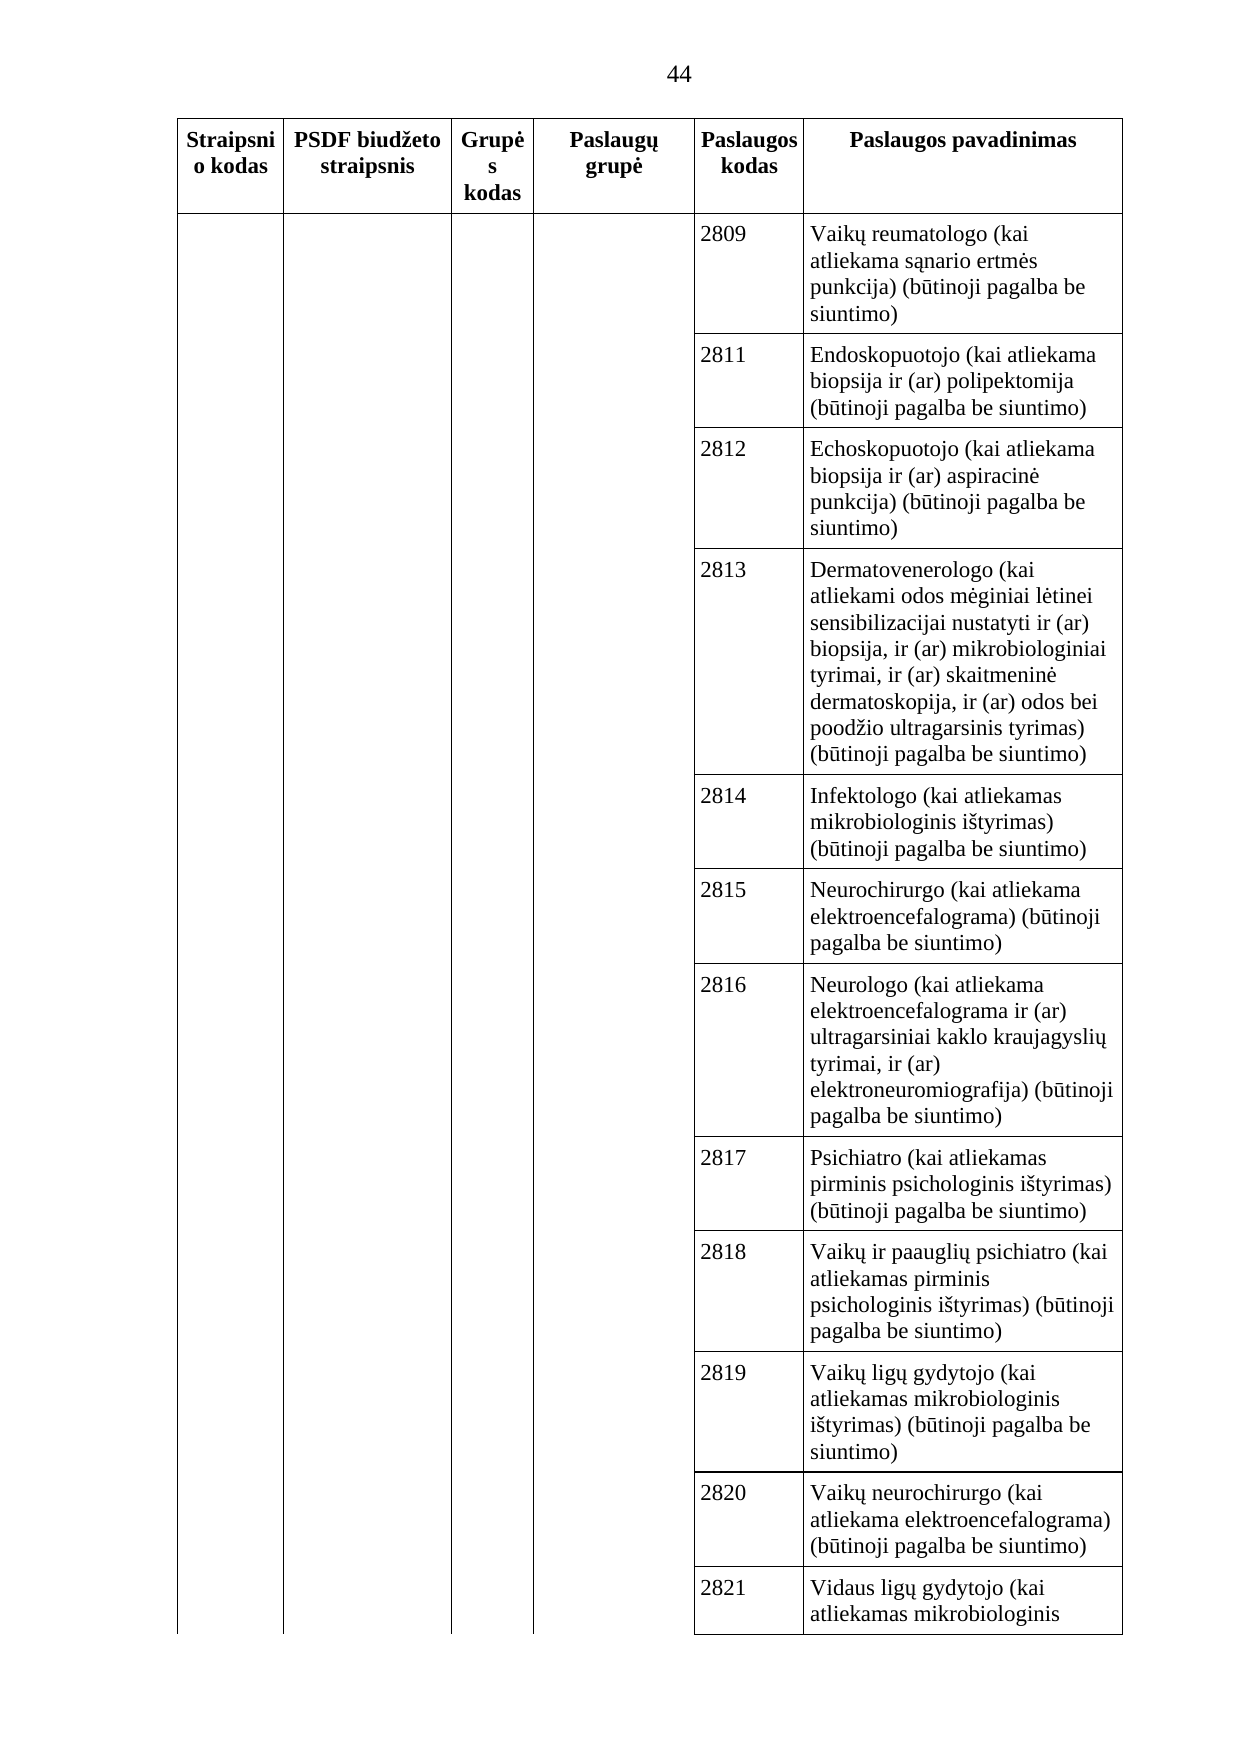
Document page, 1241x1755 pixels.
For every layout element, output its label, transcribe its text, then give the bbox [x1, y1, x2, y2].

table_cell [452, 1351, 533, 1471]
table_cell [534, 963, 694, 1136]
table_cell Infektologo (kai atliekamas mikrobiologinis ištyrimas) (būtinoji pagalba be siuntimo) [804, 775, 1122, 868]
table_cell [178, 427, 283, 548]
table_cell [452, 1230, 533, 1351]
table_cell 2817 [695, 1137, 803, 1230]
table_cell [452, 963, 533, 1136]
table_cell [284, 1566, 451, 1633]
table_cell [284, 1230, 451, 1351]
table_cell 2812 [695, 428, 803, 548]
table_cell [452, 427, 533, 548]
table_cell Vidaus ligų gydytojo (kai atliekamas mikrobiologinis [804, 1567, 1122, 1633]
table_cell [534, 1136, 694, 1230]
table_cell [534, 774, 694, 868]
table_cell [534, 1471, 694, 1566]
table_cell 2809 [695, 214, 803, 333]
table_cell Vaikų neurochirurgo (kai atliekama elektroencefalograma) (būtinoji pagalba be siuntimo) [804, 1473, 1122, 1566]
table_cell [452, 333, 533, 427]
table_cell [178, 1136, 283, 1230]
table_cell Neurologo (kai atliekama elektroencefalograma ir (ar) ultragarsiniai kaklo kraujagyslių tyrimai, ir (ar) elektroneuromiografija) (būtinoji pagalba be siuntimo) [804, 964, 1122, 1136]
table_cell [178, 548, 283, 774]
table_cell Vaikų ir paauglių psichiatro (kai atliekamas pirminis psichologinis ištyrimas) (būtinoji pagalba be siuntimo) [804, 1231, 1122, 1351]
table_cell [178, 1566, 283, 1633]
table_cell [284, 214, 451, 333]
table_cell [534, 333, 694, 427]
table_cell [534, 868, 694, 962]
table_cell [452, 548, 533, 774]
table_cell [534, 1351, 694, 1471]
table_cell [452, 1566, 533, 1633]
table_cell 2811 [695, 334, 803, 427]
table_cell 2816 [695, 964, 803, 1136]
table_cell Endoskopuotojo (kai atliekama biopsija ir (ar) polipektomija (būtinoji pagalba be siuntimo) [804, 334, 1122, 427]
table_header PSDF biudžeto straipsnis [284, 119, 451, 212]
table_cell [452, 1471, 533, 1566]
table_cell [178, 963, 283, 1136]
table_cell 2819 [695, 1352, 803, 1471]
table_cell [284, 774, 451, 868]
table_cell Vaikų reumatologo (kai atliekama sąnario ertmės punkcija) (būtinoji pagalba be siuntimo) [804, 214, 1122, 333]
table_cell [284, 1471, 451, 1566]
table_cell [534, 214, 694, 333]
table_cell Dermatovenerologo (kai atliekami odos mėginiai lėtinei sensibilizacijai nustatyti ir (ar) biopsija, ir (ar) mikrobiologiniai tyrimai, ir (ar) skaitmeninė dermatoskopija, ir (ar) odos bei poodžio ultragarsinis tyrimas) (būtinoji pagalba be siuntimo) [804, 549, 1122, 774]
table_cell [534, 1566, 694, 1633]
table_cell [452, 868, 533, 962]
table_cell [284, 333, 451, 427]
table_cell [178, 333, 283, 427]
table_cell [452, 774, 533, 868]
table_cell [178, 774, 283, 868]
table_cell [178, 214, 283, 333]
table_cell [452, 214, 533, 333]
table_header Paslaugos kodas [695, 119, 803, 212]
table_cell [178, 868, 283, 962]
table_header Paslaugos pavadinimas [804, 119, 1122, 212]
table_cell [178, 1351, 283, 1471]
table_cell [534, 548, 694, 774]
table_cell Echoskopuotojo (kai atliekama biopsija ir (ar) aspiracinė punkcija) (būtinoji pagalba be siuntimo) [804, 428, 1122, 548]
table_header Paslaugų grupė [534, 119, 694, 212]
table_cell [284, 868, 451, 962]
table_cell Psichiatro (kai atliekamas pirminis psichologinis ištyrimas) (būtinoji pagalba be siuntimo) [804, 1137, 1122, 1230]
table_cell [534, 427, 694, 548]
table_cell 2813 [695, 549, 803, 774]
table_cell [178, 1230, 283, 1351]
table_cell 2818 [695, 1231, 803, 1351]
table_cell [284, 963, 451, 1136]
table_cell 2821 [695, 1567, 803, 1633]
table_cell [284, 1351, 451, 1471]
table_cell [284, 548, 451, 774]
table_cell [284, 1136, 451, 1230]
table_cell 2815 [695, 869, 803, 962]
table_cell [452, 1136, 533, 1230]
table_header Straipsnio kodas [178, 119, 283, 212]
table_cell 2814 [695, 775, 803, 868]
table_cell 2820 [695, 1473, 803, 1566]
table_cell [178, 1471, 283, 1566]
table_header Grupės kodas [452, 119, 533, 212]
table_cell Vaikų ligų gydytojo (kai atliekamas mikrobiologinis ištyrimas) (būtinoji pagalba be siuntimo) [804, 1352, 1122, 1471]
table_cell Neurochirurgo (kai atliekama elektroencefalograma) (būtinoji pagalba be siuntimo) [804, 869, 1122, 962]
table_cell [534, 1230, 694, 1351]
table_cell [284, 427, 451, 548]
